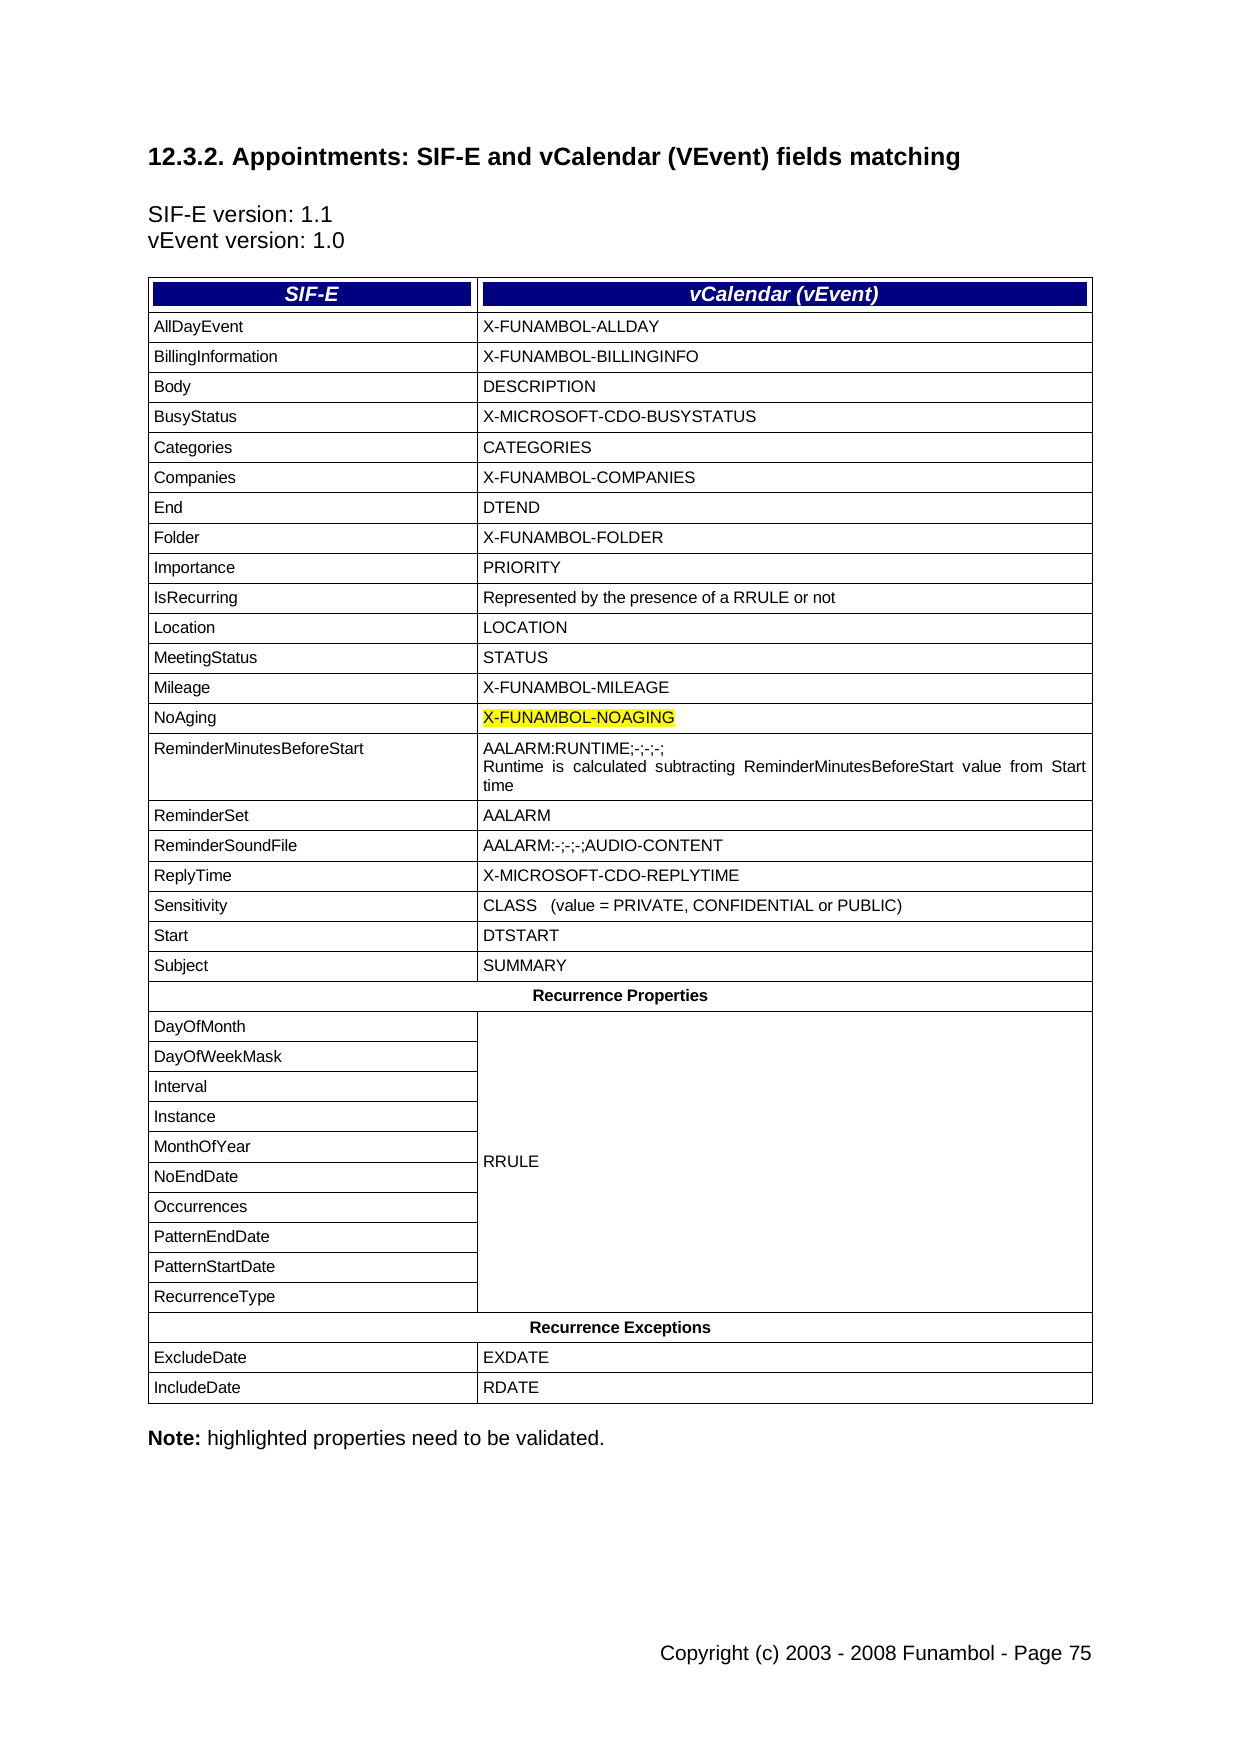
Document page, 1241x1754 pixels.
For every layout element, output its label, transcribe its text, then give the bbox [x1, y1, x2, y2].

table_cell PRIORITY [478, 554, 1092, 583]
table_cell ExcludeDate [149, 1343, 477, 1372]
table_cell DESCRIPTION [478, 373, 1092, 402]
table_cell Represented by the presence of a RRULE or not [478, 584, 1092, 613]
table_cell End [149, 493, 477, 523]
table_cell Categories [149, 433, 477, 462]
table_cell X-MICROSOFT-CDO-REPLYTIME [478, 862, 1092, 891]
table_cell DTSTART [478, 922, 1092, 951]
text SIF-E version: 1.1 [148, 201, 1093, 227]
table_cell EXDATE [478, 1343, 1092, 1372]
table_cell Instance [149, 1102, 477, 1131]
table_cell PatternStartDate [149, 1253, 477, 1282]
table_cell Companies [149, 463, 477, 492]
table_cell Body [149, 373, 477, 402]
table_cell Start [149, 922, 477, 951]
table_cell X-FUNAMBOL-MILEAGE [478, 674, 1092, 703]
table_cell AllDayEvent [149, 313, 477, 342]
table_cell X-FUNAMBOL-NOAGING [478, 704, 1092, 733]
text Note: highlighted properties need to be validated. [148, 1426, 1093, 1450]
table_cell CATEGORIES [478, 433, 1092, 462]
table_cell CLASS (value = PRIVATE, CONFIDENTIAL or PUBLIC) [478, 892, 1092, 921]
table_cell Subject [149, 952, 477, 981]
table_cell AALARM:-;-;-;AUDIO-CONTENT [478, 831, 1092, 861]
table_cell Mileage [149, 674, 477, 703]
table_cell ReminderSet [149, 801, 477, 830]
table_cell ReminderSoundFile [149, 831, 477, 861]
table_cell IncludeDate [149, 1373, 477, 1403]
table_cell RecurrenceType [149, 1283, 477, 1312]
table_header vCalendar (vEvent) [478, 278, 1092, 312]
table_cell BillingInformation [149, 343, 477, 372]
table_cell Location [149, 614, 477, 643]
table_cell Recurrence Exceptions [149, 1313, 1092, 1342]
table_cell X-FUNAMBOL-COMPANIES [478, 463, 1092, 492]
table_cell PatternEndDate [149, 1223, 477, 1252]
table_cell IsRecurring [149, 584, 477, 613]
table_cell X-FUNAMBOL-FOLDER [478, 524, 1092, 553]
table_cell X-FUNAMBOL-ALLDAY [478, 313, 1092, 342]
table_cell ReplyTime [149, 862, 477, 891]
table_cell SUMMARY [478, 952, 1092, 981]
table_cell STATUS [478, 644, 1092, 673]
table_cell DayOfWeekMask [149, 1042, 477, 1071]
table_cell Occurrences [149, 1193, 477, 1222]
table_cell Folder [149, 524, 477, 553]
table_cell NoAging [149, 704, 477, 733]
table_cell NoEndDate [149, 1163, 477, 1192]
table_cell AALARM [478, 801, 1092, 830]
subtitle Appointments: SIF-E and vCalendar (VEvent) fields matching [148, 143, 1093, 171]
table_cell AALARM:RUNTIME;-;-;-; Runtime is calculated subtracting ReminderMinutesBeforeStart value from Start time [478, 734, 1092, 800]
table_header DayOfMonth [149, 1012, 477, 1041]
table_cell Interval [149, 1072, 477, 1101]
table_cell MeetingStatus [149, 644, 477, 673]
table_cell LOCATION [478, 614, 1092, 643]
table_cell MonthOfYear [149, 1132, 477, 1162]
table_cell RRULE [478, 1012, 1092, 1312]
table_cell ReminderMinutesBeforeStart [149, 734, 477, 800]
table_cell Sensitivity [149, 892, 477, 921]
text vEvent version: 1.0 [148, 227, 1093, 253]
table_cell X-MICROSOFT-CDO-BUSYSTATUS [478, 403, 1092, 432]
table_cell Recurrence Properties [149, 982, 1092, 1011]
table_cell Importance [149, 554, 477, 583]
table_cell BusyStatus [149, 403, 477, 432]
table_cell DTEND [478, 493, 1092, 523]
table_header SIF-E [149, 278, 477, 312]
table_cell RDATE [478, 1373, 1092, 1403]
table_cell X-FUNAMBOL-BILLINGINFO [478, 343, 1092, 372]
